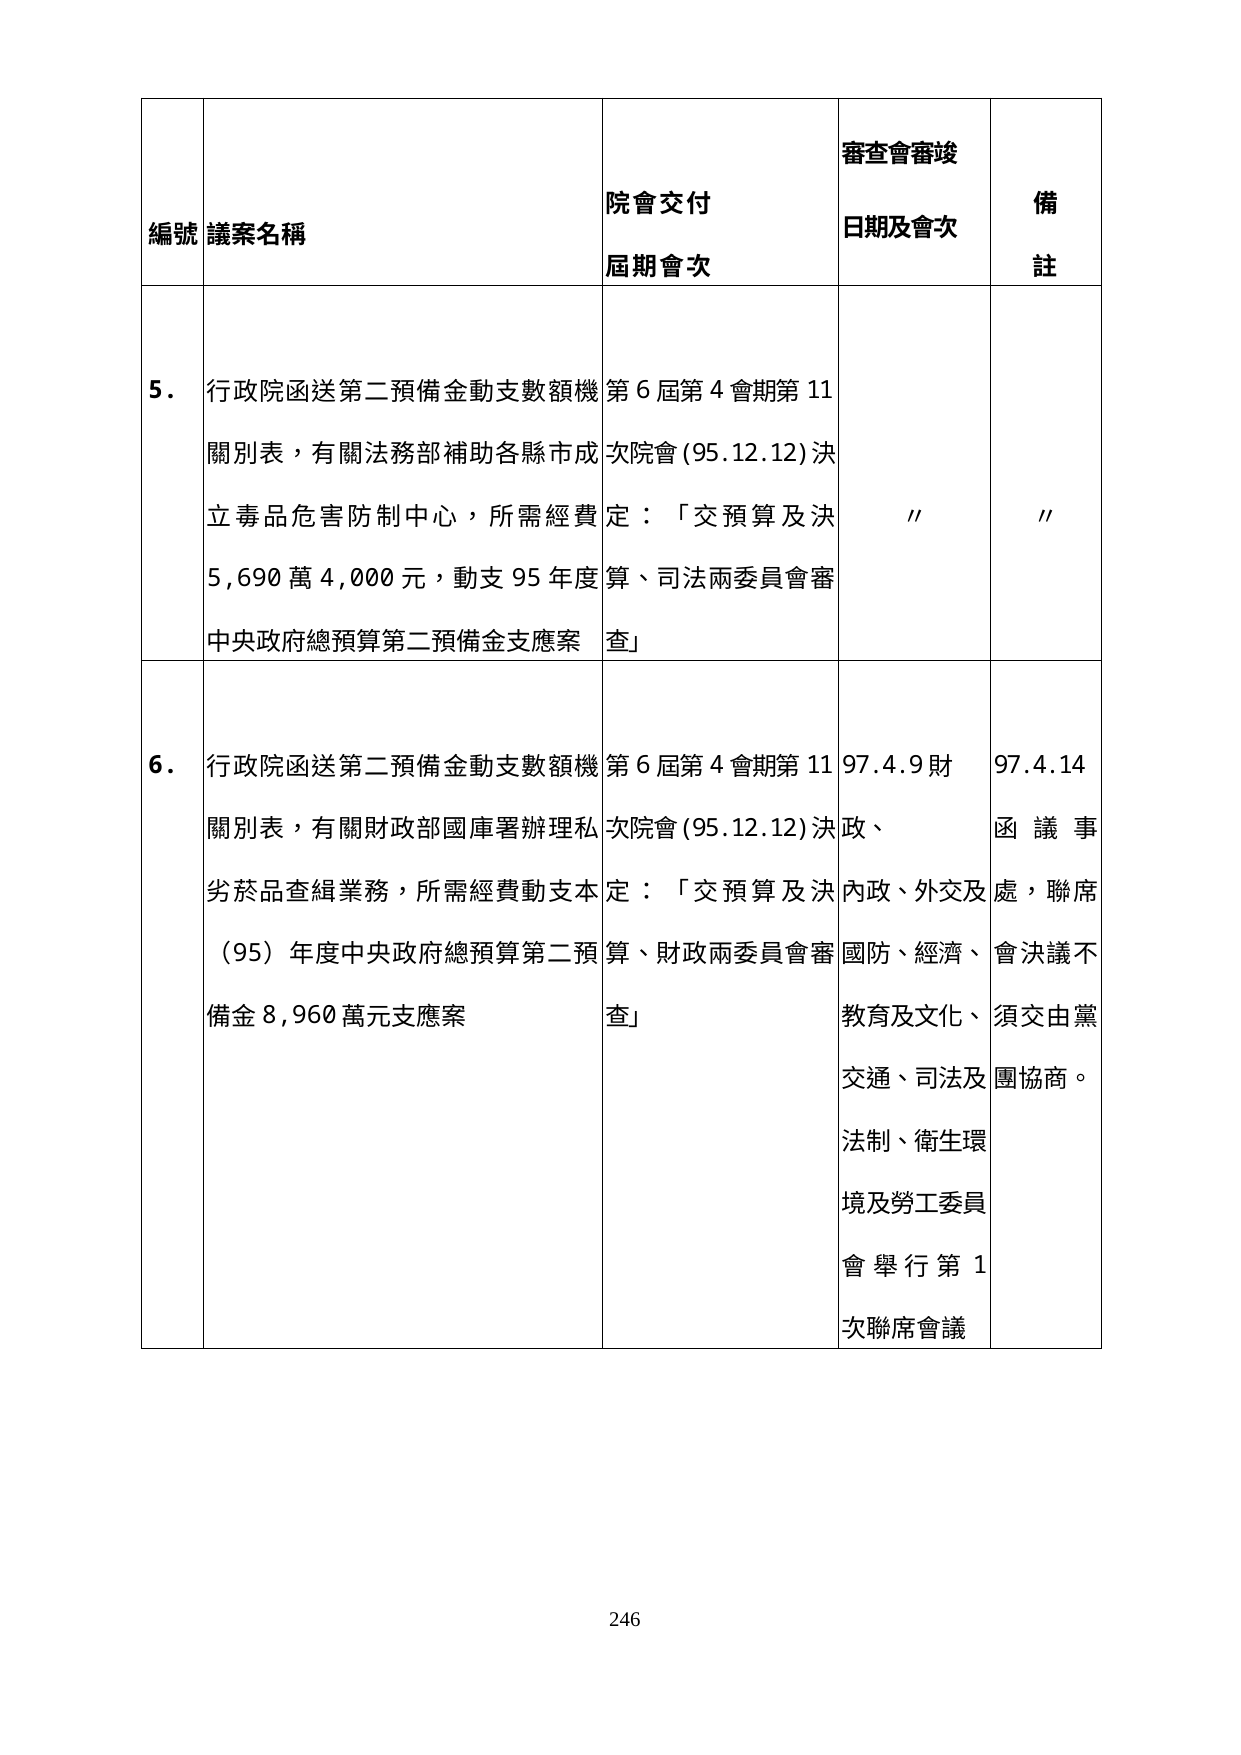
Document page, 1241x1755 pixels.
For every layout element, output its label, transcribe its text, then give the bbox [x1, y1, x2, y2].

table_cell [142, 661, 203, 1347]
table_cell [142, 286, 203, 660]
table_header 編號 [142, 99, 203, 285]
table_cell 第6屆第4會期第11次院會(95.12.12)決定：「交預算及決算、財政兩委員會審查」 [603, 661, 838, 1347]
table_cell 行政院函送第二預備金動支數額機關別表，有關財政部國庫署辦理私劣菸品查緝業務，所需經費動支本（95）年度中央政府總預算第二預備金8,960萬元支應案 [204, 661, 602, 1347]
table_header 院會交付 屆期會次 [603, 99, 838, 285]
table_cell 97.4.14函議事處，聯席會決議不須交由黨團協商。 [991, 661, 1101, 1347]
table_header 審查會審竣 日期及會次 [839, 99, 990, 285]
table_cell 行政院函送第二預備金動支數額機關別表，有關法務部補助各縣市成立毒品危害防制中心，所需經費5,690萬4,000元，動支95年度中央政府總預算第二預備金支應案 [204, 286, 602, 660]
table_header 議案名稱 [204, 99, 602, 285]
table_cell 〃 [839, 286, 990, 660]
table_cell 97.4.9財政、 內政、外交及國防、經濟、教育及文化、交通、司法及法制、衛生環境及勞工委員會舉行第1次聯席會議 [839, 661, 990, 1347]
table_cell 第6屆第4會期第11次院會(95.12.12)決定：「交預算及決算、司法兩委員會審查」 [603, 286, 838, 660]
table_cell 〃 [991, 286, 1101, 660]
table_header 備 註 [991, 99, 1101, 285]
